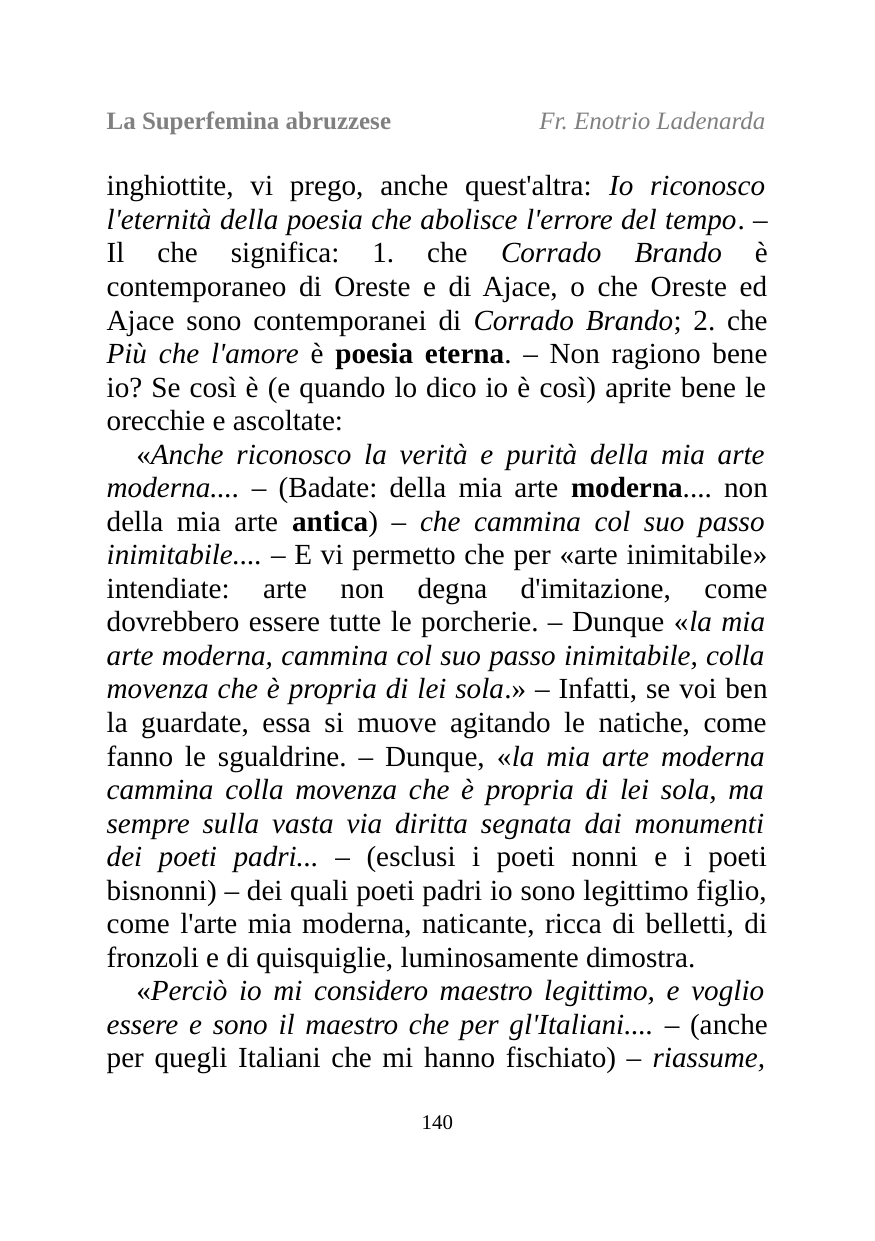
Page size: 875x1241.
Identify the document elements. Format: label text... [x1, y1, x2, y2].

text inghiottite, vi prego, anche quest'altra: Io riconosco l'eternità della poesia che abolisce l'errore del tempo. – Il che significa: 1. che Corrado Brando è contemporaneo di Oreste e di Ajace, o che Oreste ed Ajace sono contemporanei di Corrado Brando; 2. che Più che l'amore è poesia eterna. – Non ragiono bene io? Se così è (e quando lo dico io è così) aprite bene le orecchie e ascoltate: [106, 168, 768, 437]
text «Perciò io mi considero maestro legittimo, e voglio essere e sono il maestro che per gl'Italiani.... – (anche per quegli Italiani che mi hanno fischiato) – riassume, [106, 973, 768, 1074]
text «Anche riconosco la verità e purità della mia arte moderna.... – (Badate: della mia arte moderna.... non della mia arte antica) – che cammina col suo passo inimitabile.... – E vi permetto che per «arte inimitabile» intendiate: arte non degna d'imitazione, come dovrebbero essere tutte le porcherie. – Dunque «la mia arte moderna, cammina col suo passo inimitabile, colla movenza che è propria di lei sola.» – Infatti, se voi ben la guardate, essa si muove agitando le natiche, come fanno le sgualdrine. – Dunque, «la mia arte moderna cammina colla movenza che è propria di lei sola, ma sempre sulla vasta via diritta segnata dai monumenti dei poeti padri... – (esclusi i poeti nonni e i poeti bisnonni) – dei quali poeti padri io sono legittimo figlio, come l'arte mia moderna, naticante, ricca di belletti, di fronzoli e di quisquiglie, luminosamente dimostra. [106, 437, 768, 973]
